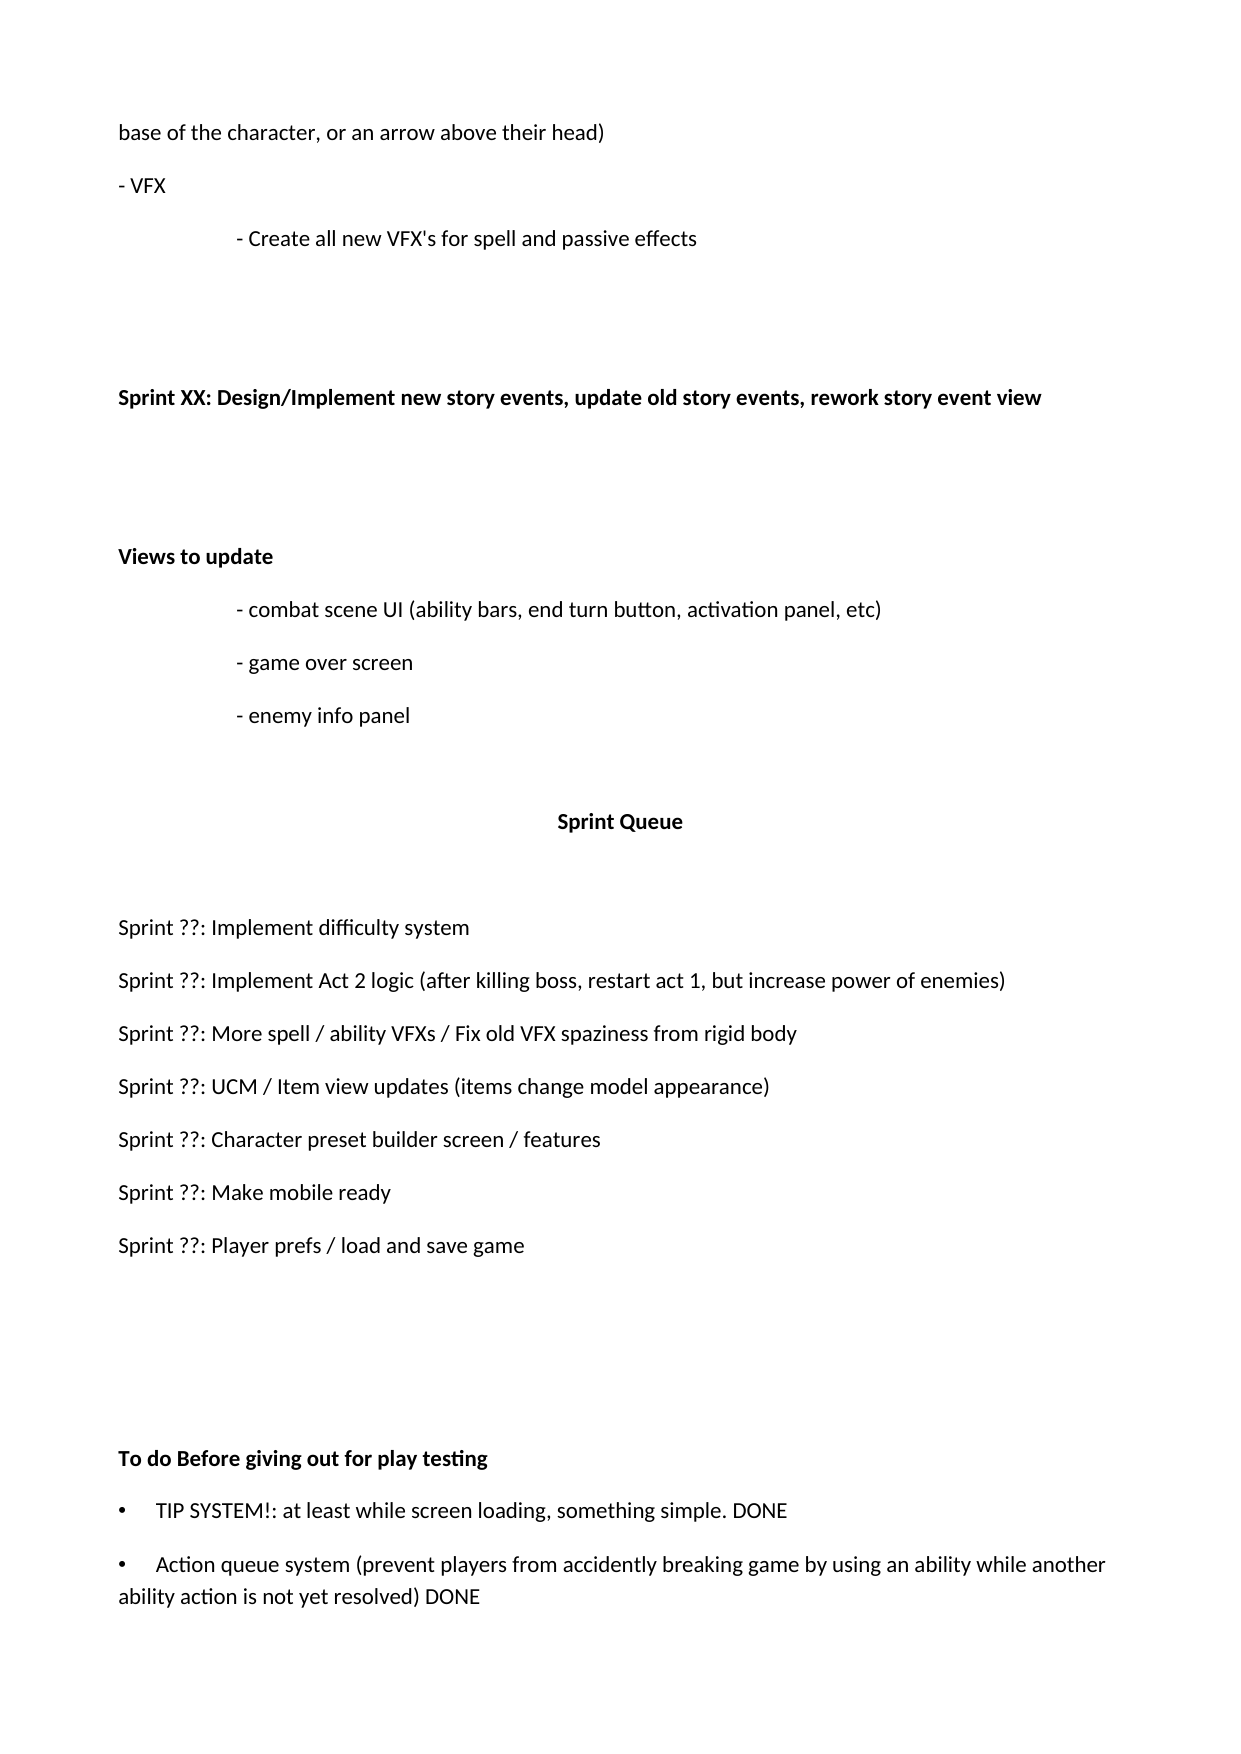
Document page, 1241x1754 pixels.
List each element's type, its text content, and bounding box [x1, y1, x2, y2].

text Sprint ??: UCM / Item view updates (items change model appearance) [118, 1072, 1122, 1101]
text Sprint XX: Design/Implement new story events, update old story events, rework story event view [118, 383, 1122, 411]
text base of the character, or an arrow above their head) [118, 118, 1122, 146]
text - enemy info panel [118, 701, 1122, 729]
text Sprint ??: Implement difficulty system [118, 913, 1122, 941]
list TIP SYSTEM!: at least while screen loading, something simple. DONE [81, 1497, 1122, 1525]
text - game over screen [118, 648, 1122, 676]
list Action queue system (prevent players from accidently breaking game by using an ability while another ability action is not yet resolved) DONE [81, 1550, 1122, 1610]
text Sprint ??: More spell / ability VFXs / Fix old VFX spaziness from rigid body [118, 1019, 1122, 1047]
text Sprint ??: Player prefs / load and save game [118, 1232, 1122, 1259]
text Sprint ??: Character preset builder screen / features [118, 1126, 1122, 1153]
text Sprint ??: Make mobile ready [118, 1178, 1122, 1207]
text Sprint ??: Implement Act 2 logic (after killing boss, restart act 1, but increase power of enemies) [118, 966, 1122, 994]
text - combat scene UI (ability bars, end turn button, activation panel, etc) [118, 595, 1122, 623]
text Sprint Queue [118, 807, 1122, 835]
text - Create all new VFX's for spell and passive effects [118, 224, 1122, 252]
text To do Before giving out for play testing [118, 1444, 1122, 1472]
text Views to update [118, 542, 1122, 570]
text - VFX [118, 171, 1122, 199]
